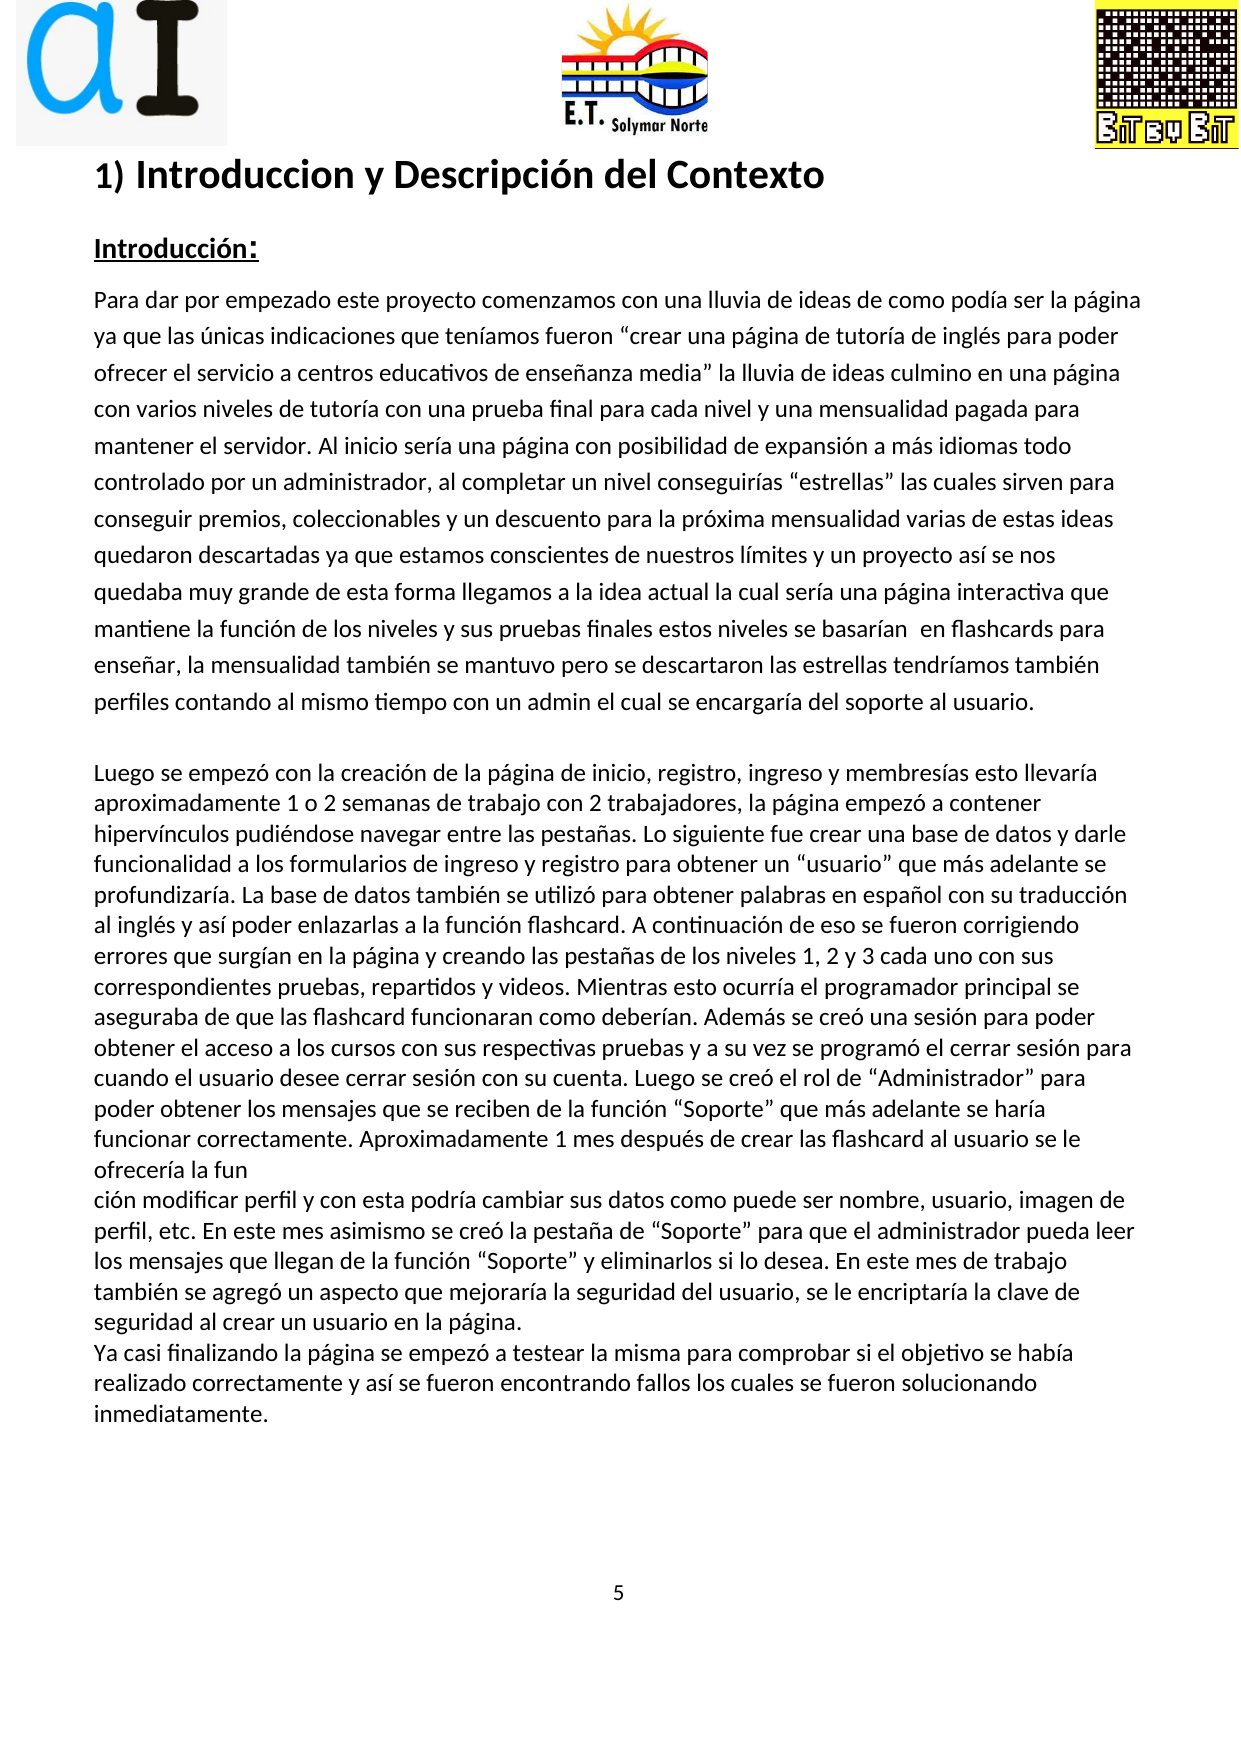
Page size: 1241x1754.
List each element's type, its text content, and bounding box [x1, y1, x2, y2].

text Luego se empezó con la creación de la página de inicio, registro, ingreso y membresías esto llevaría aproximadamente 1 o 2 semanas de trabajo con 2 trabajadores, la página empezó a contener hipervínculos pudiéndose navegar entre las pestañas. Lo siguiente fue crear una base de datos y darle funcionalidad a los formularios de ingreso y registro para obtener un “usuario” que más adelante se profundizaría. La base de datos también se utilizó para obtener palabras en español con su traducción al inglés y así poder enlazarlas a la función flashcard. A continuación de eso se fueron corrigiendo errores que surgían en la página y creando las pestañas de los niveles 1, 2 y 3 cada uno con sus correspondientes pruebas, repartidos y videos. Mientras esto ocurría el programador principal se aseguraba de que las flashcard funcionaran como deberían. Además se creó una sesión para poder obtener el acceso a los cursos con sus respectivas pruebas y a su vez se programó el cerrar sesión para cuando el usuario desee cerrar sesión con su cuenta. Luego se creó el rol de “Administrador” para poder obtener los mensajes que se reciben de la función “Soporte” que más adelante se haría funcionar correctamente. Aproximadamente 1 mes después de crear las flashcard al usuario se le ofrecería la fun [94, 757, 1143, 1184]
picture [1094, 0, 1239, 149]
subtitle Introducción: [94, 227, 1143, 266]
picture [16, 0, 228, 146]
subtitle 1) Introduccion y Descripción del Contexto [94, 148, 1143, 198]
text Para dar por empezado este proyecto comenzamos con una lluvia de ideas de como podía ser la página ya que las únicas indicaciones que teníamos fueron “crear una página de tutoría de inglés para poder ofrecer el servicio a centros educativos de enseñanza media” la lluvia de ideas culmino en una página con varios niveles de tutoría con una prueba final para cada nivel y una mensualidad pagada para mantener el servidor. Al inicio sería una página con posibilidad de expansión a más idiomas todo controlado por un administrador, al completar un nivel conseguirías “estrellas” las cuales sirven para conseguir premios, coleccionables y un descuento para la próxima mensualidad varias de estas ideas quedaron descartadas ya que estamos conscientes de nuestros límites y un proyecto así se nos quedaba muy grande de esta forma llegamos a la idea actual la cual sería una página interactiva que mantiene la función de los niveles y sus pruebas finales estos niveles se basarían en flashcards para enseñar, la mensualidad también se mantuvo pero se descartaron las estrellas tendríamos también perfiles contando al mismo tiempo con un admin el cual se encargaría del soporte al usuario. [94, 284, 1143, 716]
text Ya casi finalizando la página se empezó a testear la misma para comprobar si el objetivo se había realizado correctamente y así se fueron encontrando fallos los cuales se fueron solucionando inmediatamente. [94, 1337, 1143, 1428]
picture [561, 0, 708, 146]
text ción modificar perfil y con esta podría cambiar sus datos como puede ser nombre, usuario, imagen de perfil, etc. En este mes asimismo se creó la pestaña de “Soporte” para que el administrador pueda leer los mensajes que llegan de la función “Soporte” y eliminarlos si lo desea. En este mes de trabajo también se agregó un aspecto que mejoraría la seguridad del usuario, se le encriptaría la clave de seguridad al crear un usuario en la página. [94, 1184, 1143, 1337]
